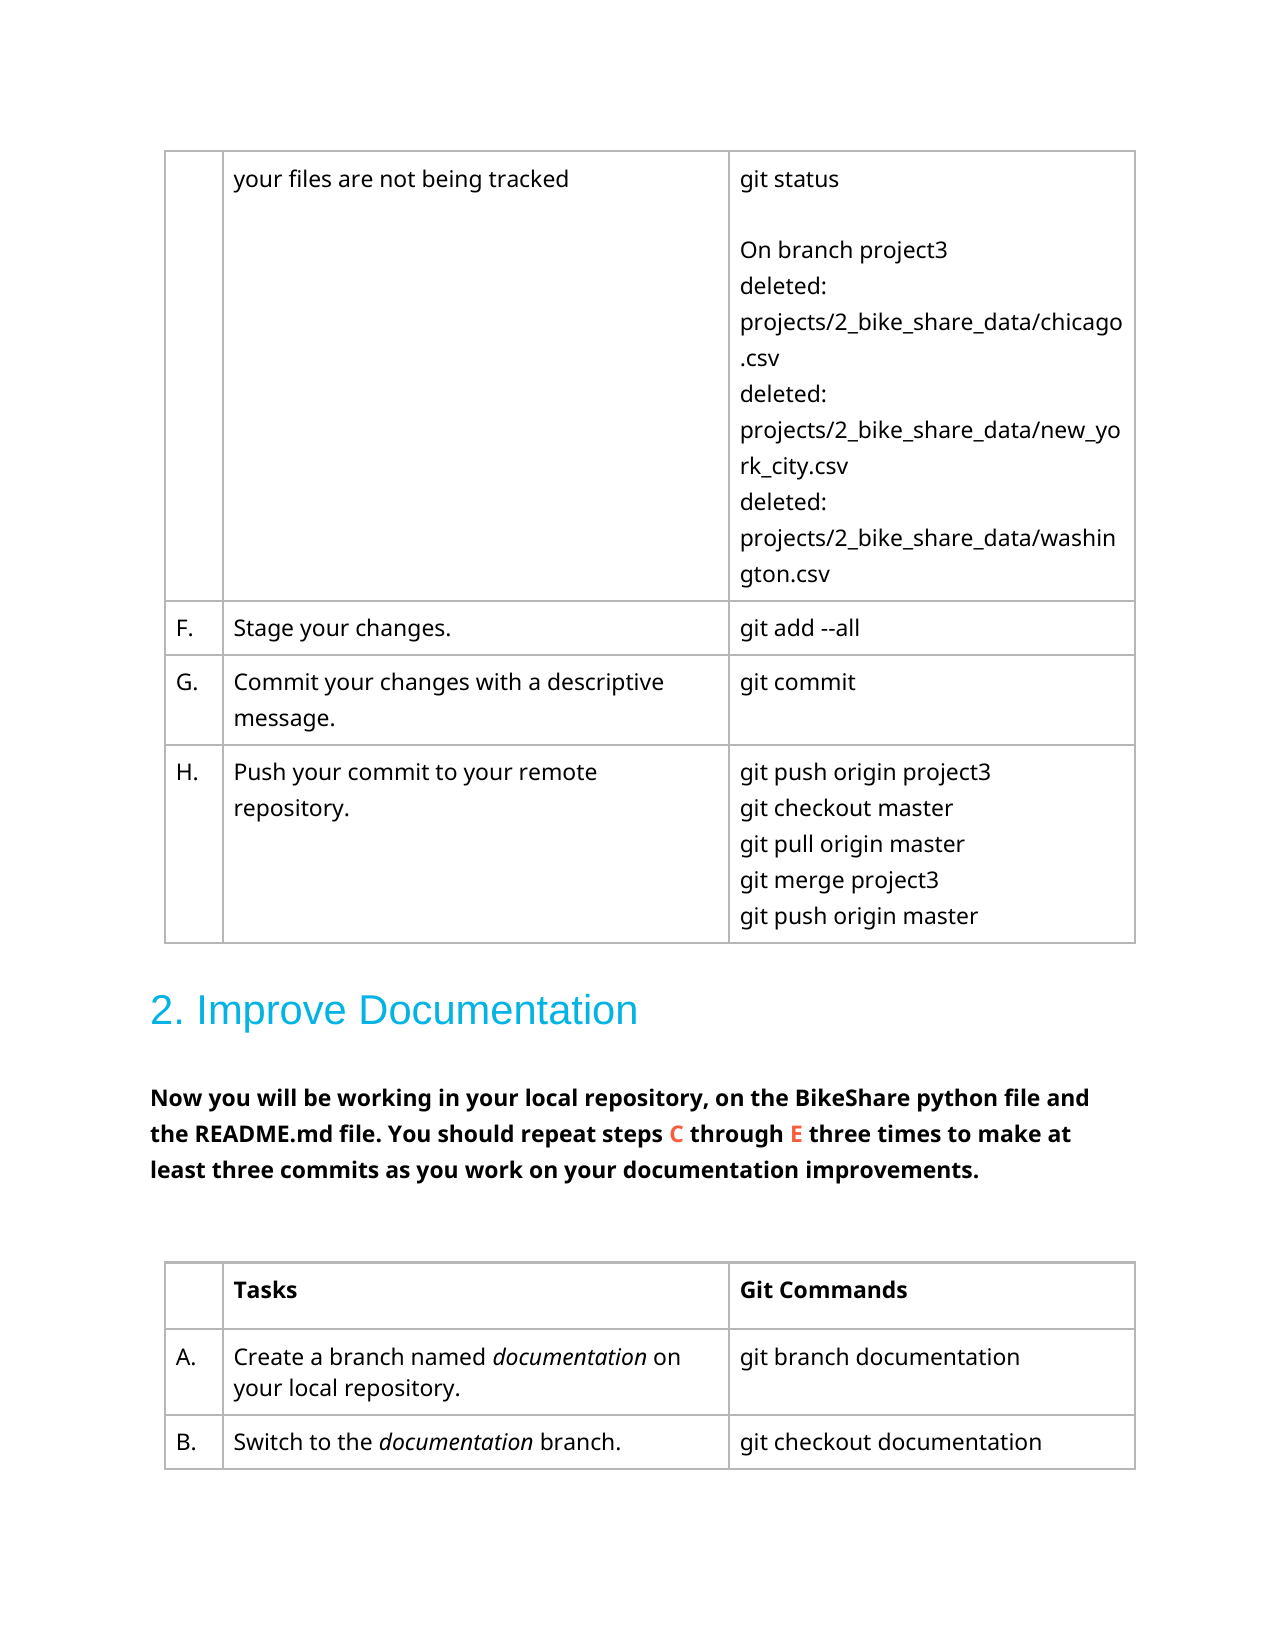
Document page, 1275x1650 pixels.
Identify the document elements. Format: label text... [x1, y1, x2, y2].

table_header [166, 1264, 222, 1328]
table_cell Create a branch named documentation on your local repository. [224, 1330, 728, 1413]
table_cell git status On branch project3 deleted: projects/2_bike_share_data/chicago.csv deleted: projects/2_bike_share_data/new_york_city.csv deleted: projects/2_bike_share_data/washington.csv [730, 152, 1134, 599]
table_cell A. [166, 1330, 222, 1413]
table_cell G. [166, 656, 222, 744]
table_cell Switch to the documentation branch. [224, 1416, 728, 1468]
table_cell F. [166, 602, 222, 654]
table_cell git add --all [730, 602, 1134, 654]
table_cell B. [166, 1416, 222, 1468]
text Now you will be working in your local repository, on the BikeShare python file and the README.md file. You should repeat steps C through E three times to make at least three commits as you work on your documentation improvements. [150, 1082, 1125, 1185]
table_cell git push origin project3 git checkout master git pull origin master git merge project3 git push origin master [730, 746, 1134, 942]
table_cell H. [166, 746, 222, 942]
subtitle 2. Improve Documentation [150, 985, 1125, 1033]
table_cell git checkout documentation [730, 1416, 1134, 1468]
table_cell your files are not being tracked [224, 152, 728, 599]
table_cell Commit your changes with a descriptive message. [224, 656, 728, 744]
table_header Tasks [224, 1264, 728, 1328]
table_cell [166, 152, 222, 599]
table_cell Push your commit to your remote repository. [224, 746, 728, 942]
table_cell git branch documentation [730, 1330, 1134, 1413]
table_cell Stage your changes. [224, 602, 728, 654]
table_header Git Commands [730, 1264, 1134, 1328]
table_cell git commit [730, 656, 1134, 744]
